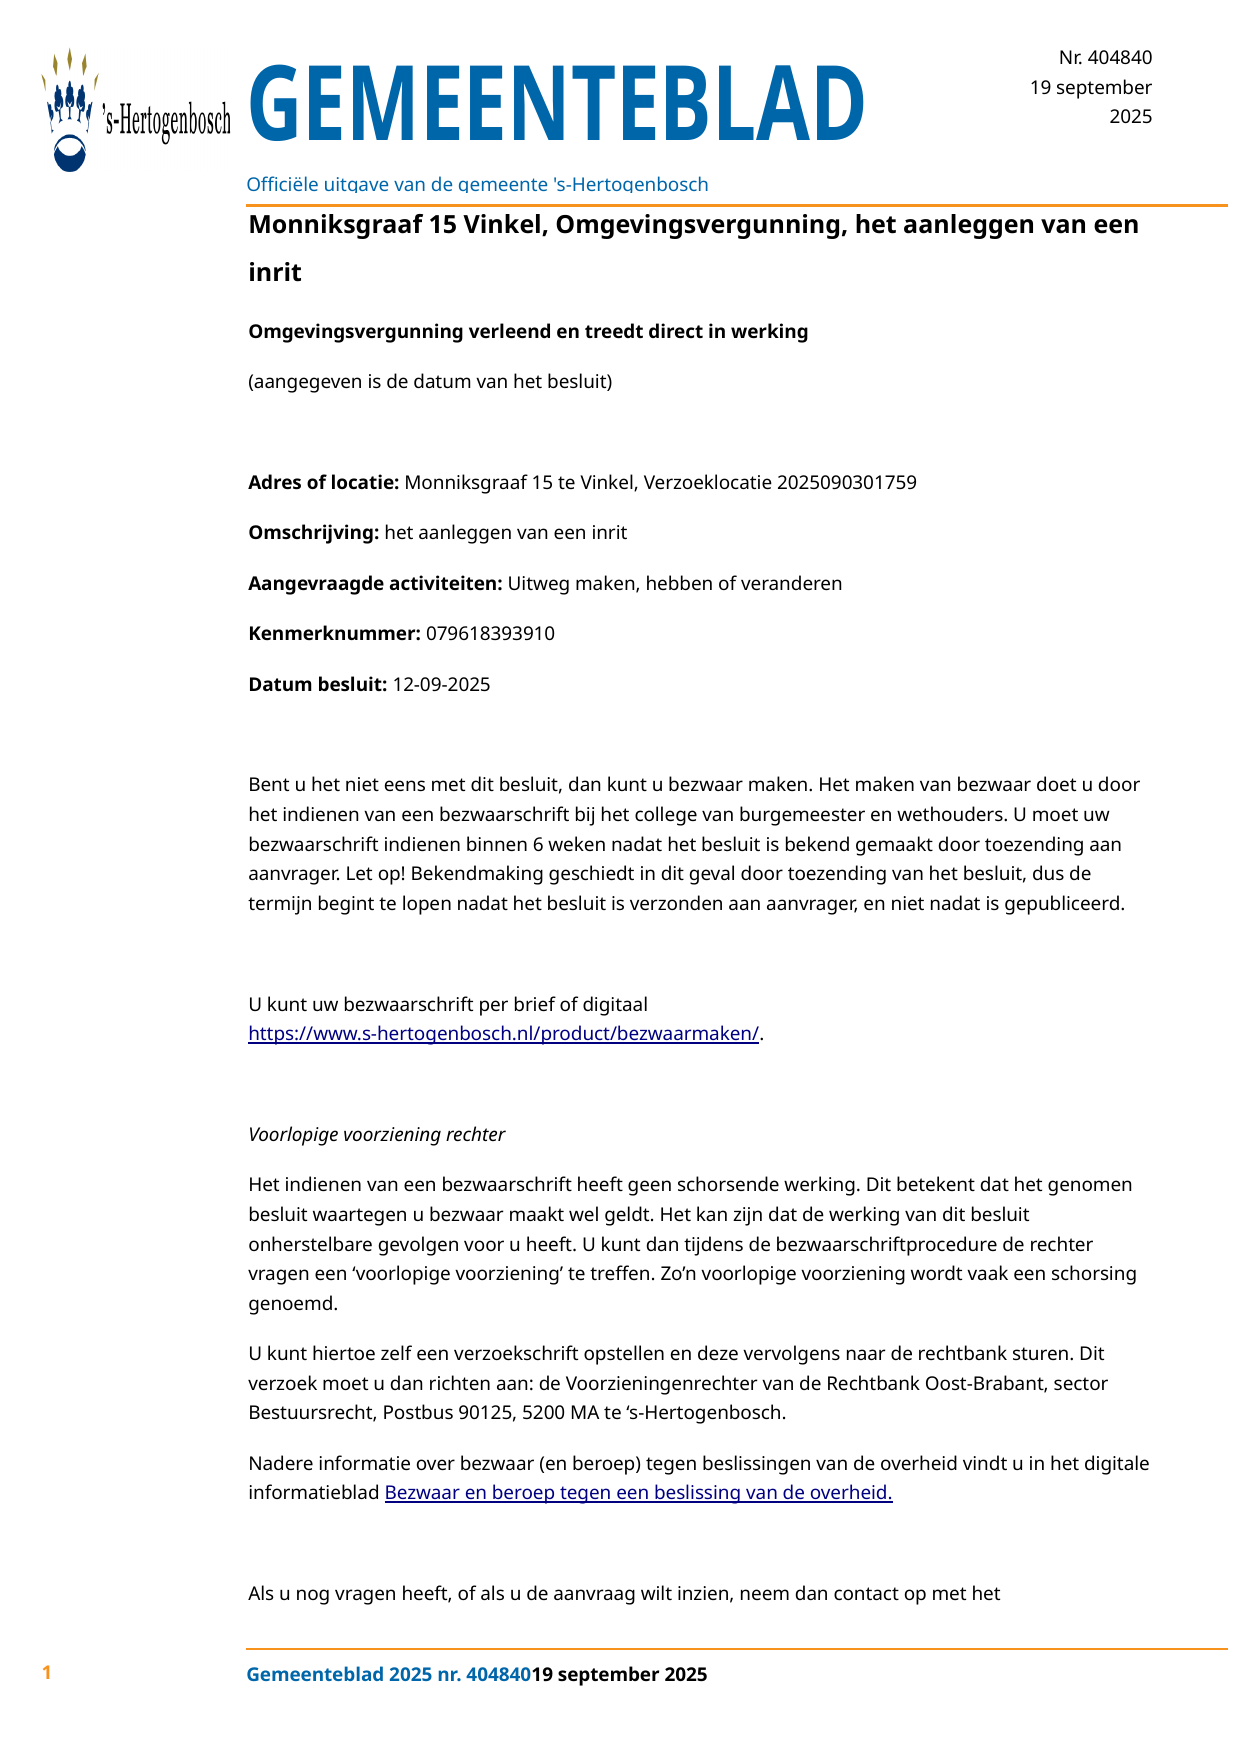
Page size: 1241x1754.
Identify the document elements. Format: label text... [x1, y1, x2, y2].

text Omschrijving: het aanleggen van een inrit [248, 519, 1152, 545]
text Datum besluit: 12-09-2025 [248, 671, 1152, 697]
text Bent u het niet eens met dit besluit, dan kunt u bezwaar maken. Het maken van bezwaar doet u door het indienen van een bezwaarschrift bij het college van burgemeester en wethouders. U moet uw bezwaarschrift indienen binnen 6 weken nadat het besluit is bekend gemaakt door toezending aan aanvrager. Let op! Bekendmaking geschiedt in dit geval door toezending van het besluit, dus de termijn begint te lopen nadat het besluit is verzonden aan aanvrager, en niet nadat is gepubliceerd. [248, 772, 1152, 916]
picture [41, 47, 231, 172]
text Omgevingsvergunning verleend en treedt direct in werking [248, 318, 1152, 344]
text Het indienen van een bezwaarschrift heeft geen schorsende werking. Dit betekent dat het genomen besluit waartegen u bezwaar maakt wel geldt. Het kan zijn dat de werking van dit besluit onherstelbare gevolgen voor u heeft. U kunt dan tijdens de bezwaarschriftprocedure de rechter vragen een ‘voorlopige voorziening’ te treffen. Zo’n voorlopige voorziening wordt vaak een schorsing genoemd. [248, 1172, 1152, 1316]
text Als u nog vragen heeft, of als u de aanvraag wilt inzien, neem dan contact op met het [248, 1580, 1152, 1606]
text Kenmerknummer: 079618393910 [248, 620, 1152, 646]
text Voorlopige voorziening rechter [248, 1121, 1152, 1147]
text U kunt hiertoe zelf een verzoekschrift opstellen en deze vervolgens naar de rechtbank sturen. Dit verzoek moet u dan richten aan: de Voorzieningenrechter van de Rechtbank Oost-Brabant, sector Bestuursrecht, Postbus 90125, 5200 MA te ‘s-Hertogenbosch. [248, 1340, 1152, 1425]
text (aangegeven is de datum van het besluit) [248, 368, 1152, 394]
text Nadere informatie over bezwaar (en beroep) tegen beslissingen van de overheid vindt u in het digitale informatieblad Bezwaar en beroep tegen een beslissing van de overheid. [248, 1450, 1152, 1505]
text Aangevraagde activiteiten: Uitweg maken, hebben of veranderen [248, 570, 1152, 596]
text Monniksgraaf 15 Vinkel, Omgevingsvergunning, het aanleggen van een inrit [248, 207, 1152, 288]
text Adres of locatie: Monniksgraaf 15 te Vinkel, Verzoeklocatie 2025090301759 [248, 469, 1152, 495]
text U kunt uw bezwaarschrift per brief of digitaal https://www.s-hertogenbosch.nl/product/bezwaarmaken/. [248, 991, 1152, 1046]
